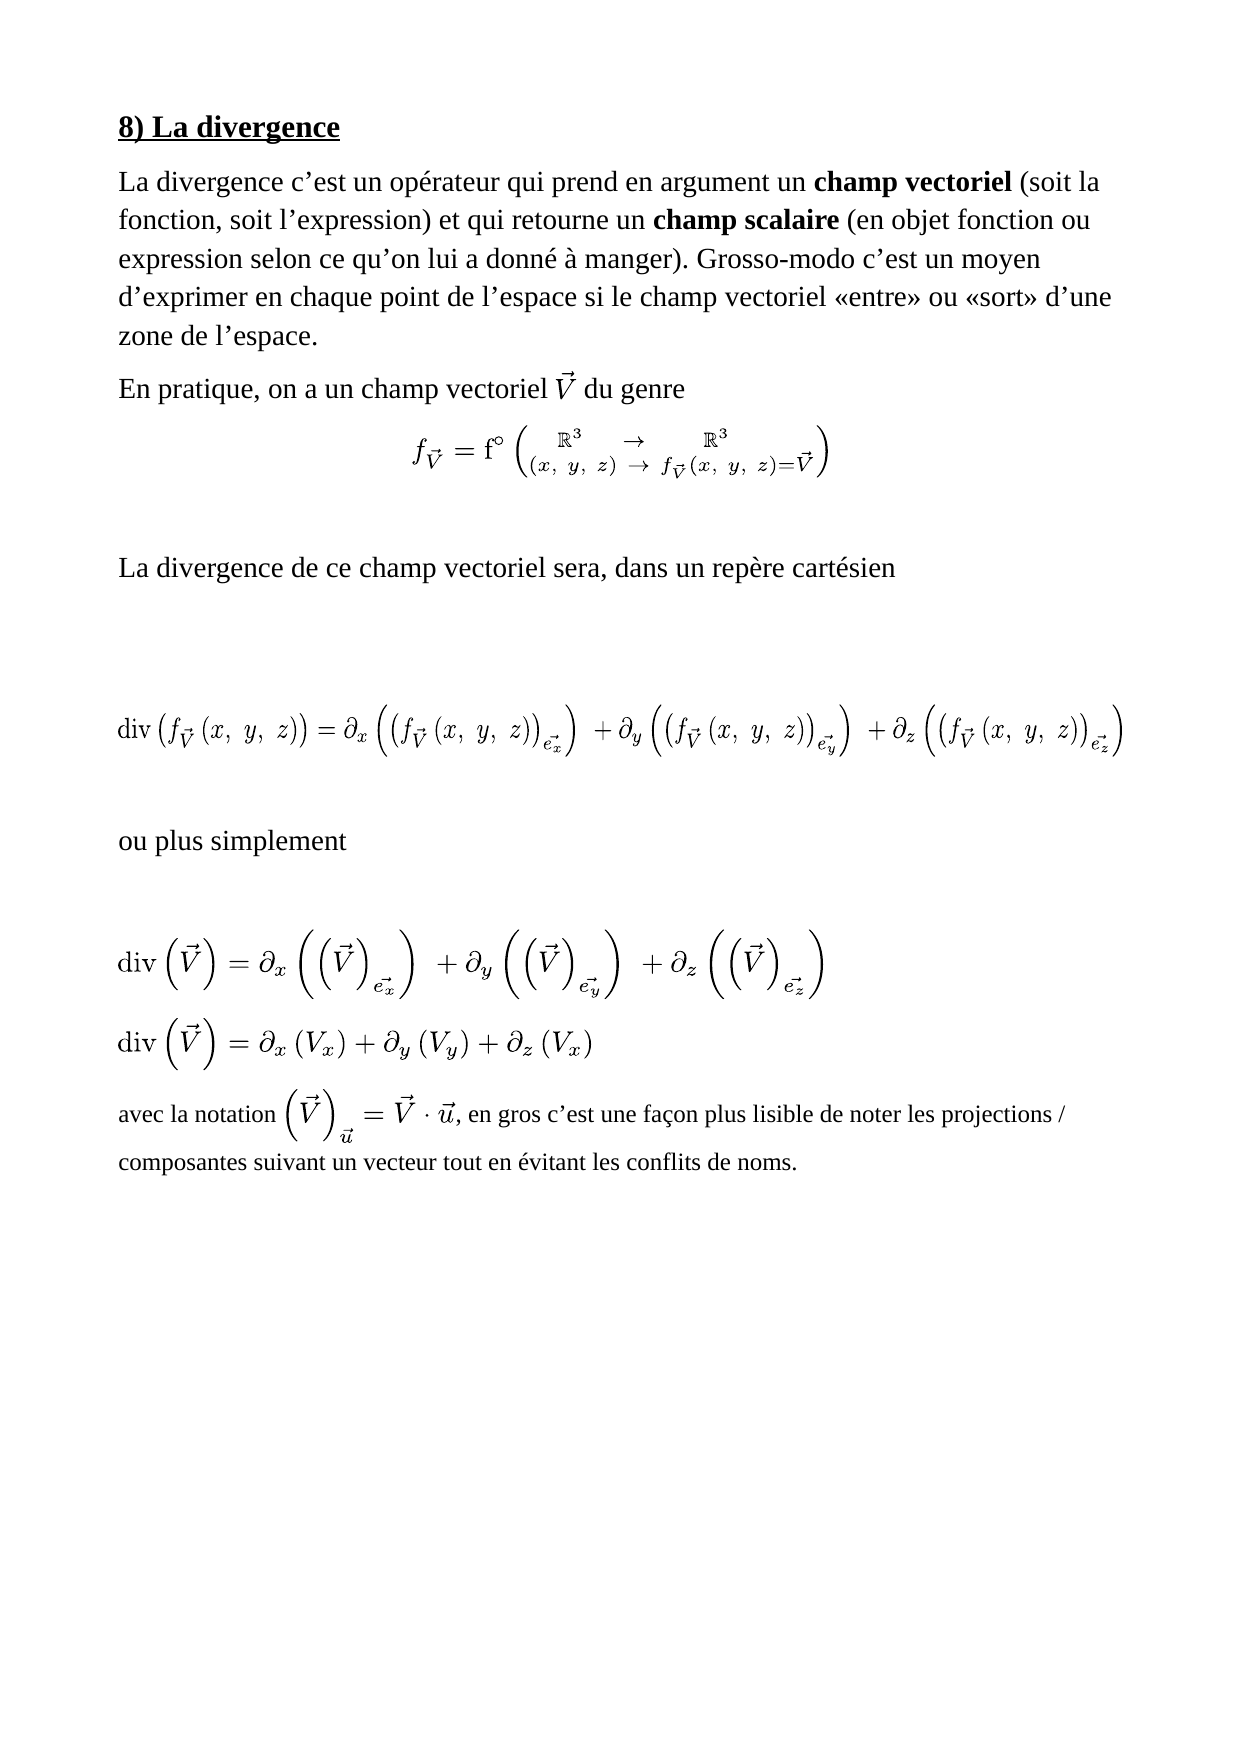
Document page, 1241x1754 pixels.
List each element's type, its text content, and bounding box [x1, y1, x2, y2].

text La divergence c’est un opérateur qui prend en argument un champ vectoriel (soit la fonction, soit l’expression) et qui retourne un champ scalaire (en objet fonction ou expression selon ce qu’on lui a donné à manger). Grosso-modo c’est un moyen d’exprimer en chaque point de l’espace si le champ vectoriel «entre» ou «sort» d’une zone de l’espace. [118, 164, 1122, 351]
text avec la notation , en gros c’est une façon plus lisible de noter les projections / composantes suivant un vecteur tout en évitant les conflits de noms. [118, 1089, 1122, 1176]
text ou plus simplement [118, 823, 1122, 857]
text En pratique, on a un champ vectoriel du genre [118, 371, 1122, 406]
text 8) La divergence [118, 108, 1122, 144]
text La divergence de ce champ vectoriel sera, dans un repère cartésien [118, 551, 1122, 584]
